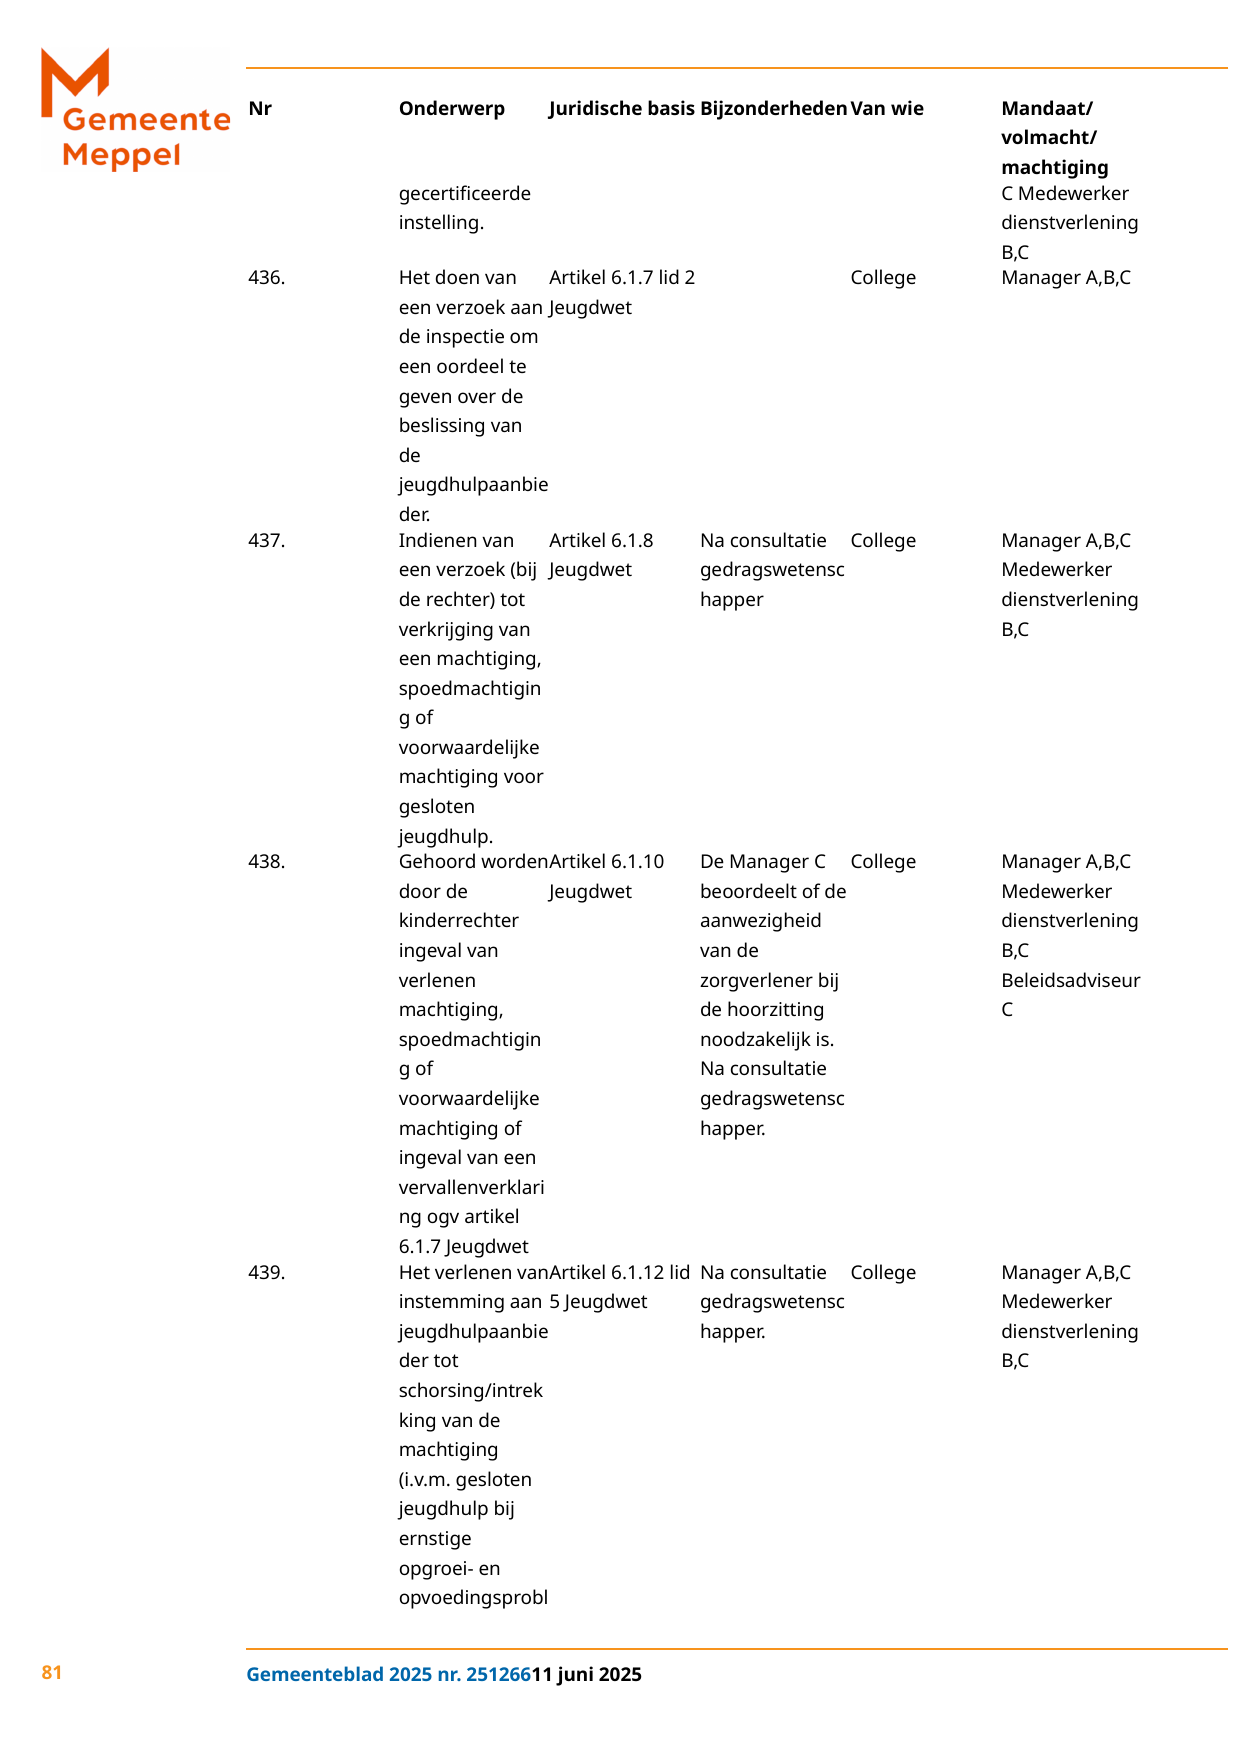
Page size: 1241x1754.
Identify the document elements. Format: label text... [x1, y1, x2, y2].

table_cell 439. [248, 1259, 398, 1610]
table_header Mandaat/volmacht/machtiging [1001, 95, 1152, 180]
table_header Juridische basis [549, 95, 700, 180]
picture [41, 47, 231, 172]
table_cell Artikel 6.1.10 Jeugdwet [549, 849, 700, 1259]
table_cell C Medewerker dienstverlening B,C [1001, 180, 1152, 264]
table_cell Na consultatie gedragswetenschapper. [700, 1259, 850, 1610]
table_cell Het doen van een verzoek aan de inspectie om een oordeel te geven over de beslissing van de jeugdhulpaanbieder. [399, 265, 549, 527]
table_cell [248, 180, 398, 264]
table_cell De Manager C beoordeelt of de aanwezigheid van de zorgverlener bij de hoorzitting noodzakelijk is. Na consultatie gedragswetenschapper. [700, 849, 850, 1259]
table_cell College [850, 527, 1001, 848]
table_cell 437. [248, 527, 398, 848]
table_cell [700, 180, 850, 264]
table_cell Artikel 6.1.12 lid 5 Jeugdwet [549, 1259, 700, 1610]
table_cell Artikel 6.1.8 Jeugdwet [549, 527, 700, 848]
table_cell Manager A,B,C Medewerker dienstverlening B,C [1001, 527, 1152, 848]
table_header Onderwerp [399, 95, 549, 180]
table_cell Manager A,B,C Medewerker dienstverlening B,C [1001, 1259, 1152, 1610]
table_cell 436. [248, 265, 398, 527]
table_cell Manager A,B,C [1001, 265, 1152, 527]
table_cell [850, 180, 1001, 264]
table_header Van wie [850, 95, 1001, 180]
table_cell College [850, 1259, 1001, 1610]
table_cell Het verlenen van instemming aan jeugdhulpaanbieder tot schorsing/intrekking van de machtiging (i.v.m. gesloten jeugdhulp bij ernstige opgroei- en opvoedingsprobl [399, 1259, 549, 1610]
table_cell Indienen van een verzoek (bij de rechter) tot verkrijging van een machtiging, spoedmachtiging of voorwaardelijke machtiging voor gesloten jeugdhulp. [399, 527, 549, 848]
table_cell Manager A,B,C Medewerker dienstverlening B,C Beleidsadviseur C [1001, 849, 1152, 1259]
table_cell College [850, 265, 1001, 527]
table_cell 438. [248, 849, 398, 1259]
table_cell College [850, 849, 1001, 1259]
table_cell [549, 180, 700, 264]
table_cell [700, 265, 850, 527]
table_cell gecertificeerde instelling. [399, 180, 549, 264]
table_cell Na consultatie gedragswetenschapper [700, 527, 850, 848]
table_cell Artikel 6.1.7 lid 2 Jeugdwet [549, 265, 700, 527]
table_header Nr [248, 95, 398, 180]
table_cell Gehoord worden door de kinderrechter ingeval van verlenen machtiging, spoedmachtiging of voorwaardelijke machtiging of ingeval van een vervallenverklaring ogv artikel 6.1.7 Jeugdwet [399, 849, 549, 1259]
table_header Bijzonderheden [700, 95, 850, 180]
